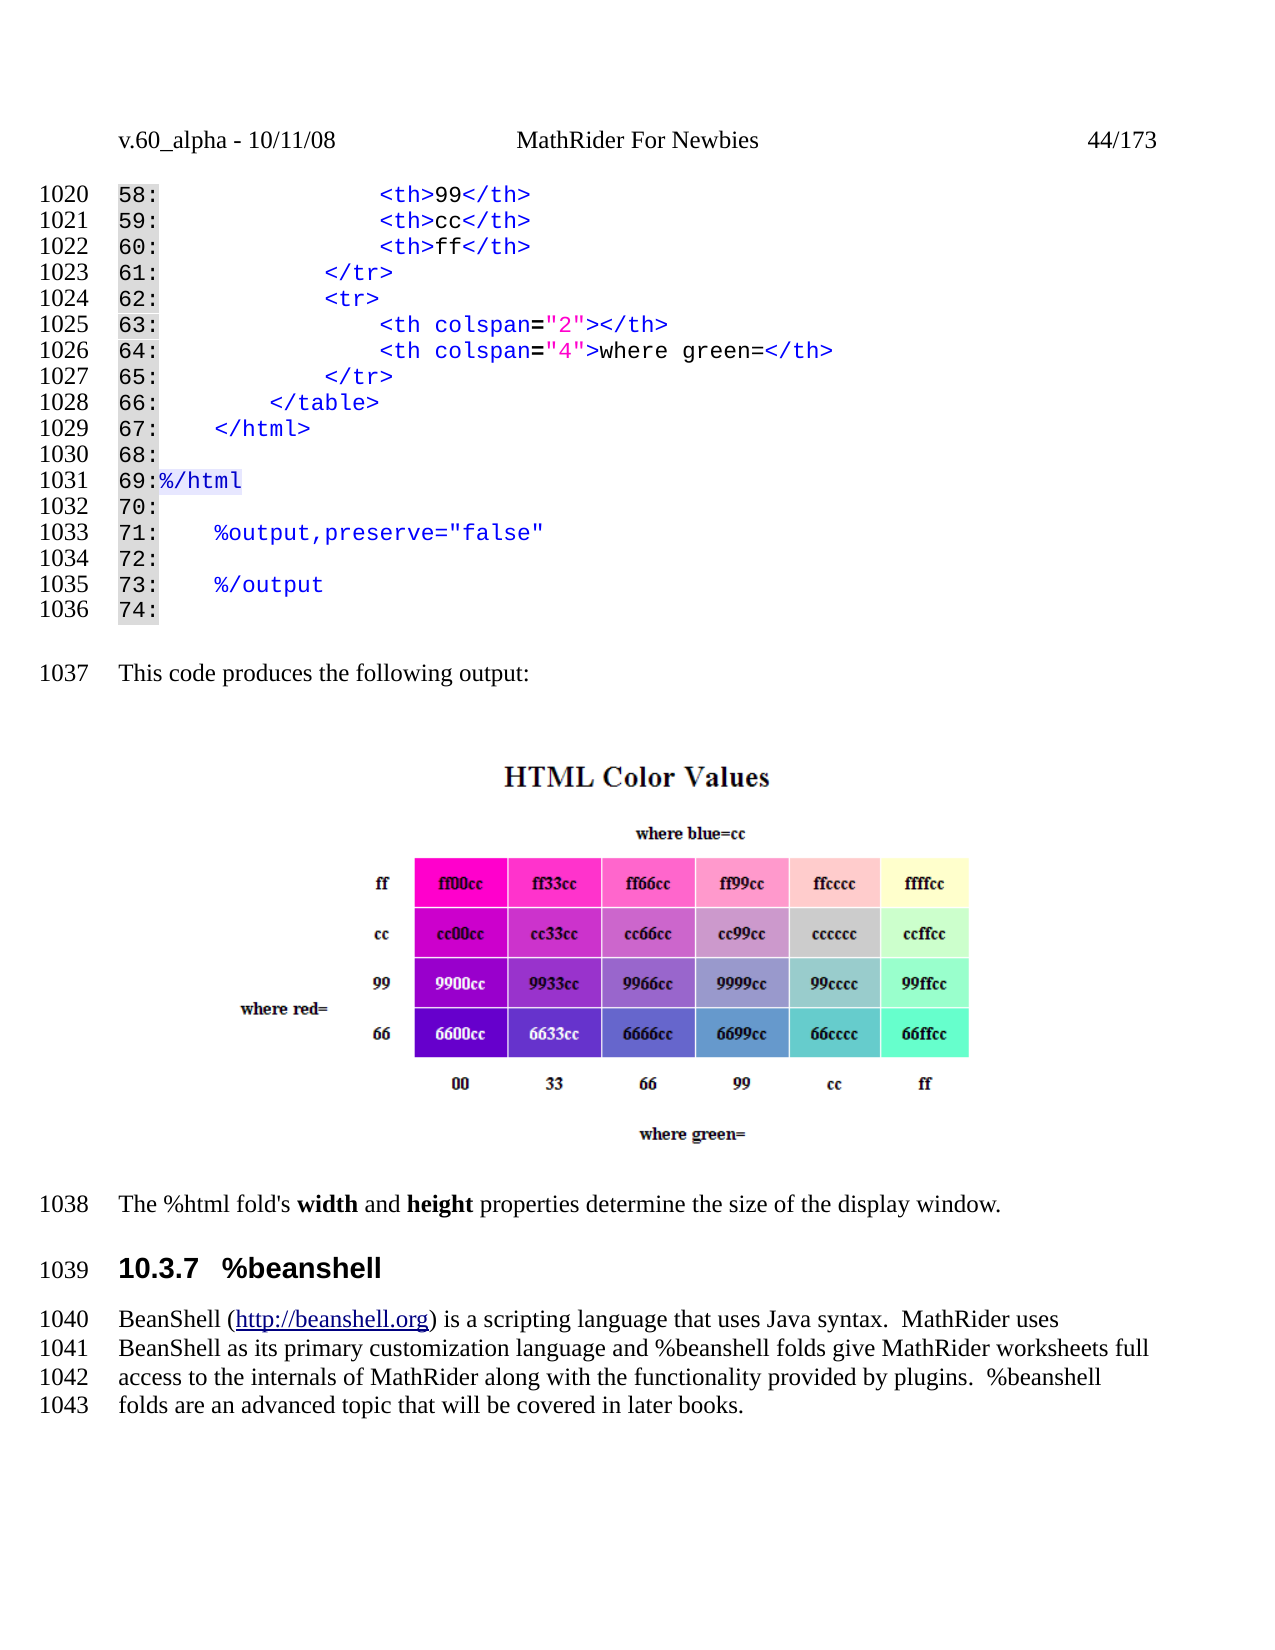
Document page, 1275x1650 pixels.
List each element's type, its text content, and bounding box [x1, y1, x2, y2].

text 58: <th>99</th> [118, 184, 1157, 210]
text 61: </tr> [118, 262, 1157, 288]
text 73: %/output [118, 573, 1157, 599]
text This code produces the following output: [118, 658, 1157, 687]
text 74: [118, 599, 1157, 625]
text 63: <th colspan="2"></th> [118, 313, 1157, 339]
text BeanShell (http://beanshell.org) is a scripting language that uses Java syntax. MathRider uses BeanShell as its primary customization language and %beanshell folds give MathRider worksheets full access to the internals of MathRider along with the functionality provided by plugins. %beanshell folds are an advanced topic that will be covered in later books. [118, 1304, 1157, 1419]
text 60: <th>ff</th> [118, 236, 1157, 262]
subtitle %beanshell [118, 1251, 1157, 1284]
text 64: <th colspan="4">where green=</th> [118, 339, 1157, 365]
text 71: %output,preserve="false" [118, 521, 1157, 547]
text 67: </html> [118, 417, 1157, 443]
text 72: [118, 547, 1157, 573]
text 66: </table> [118, 391, 1157, 417]
text 59: <th>cc</th> [118, 210, 1157, 236]
text 65: </tr> [118, 365, 1157, 391]
text The %html fold's width and height properties determine the size of the display window. [118, 1190, 1157, 1218]
text 69:%/html [118, 469, 1157, 495]
text 68: [118, 443, 1157, 469]
text 62: <tr> [118, 288, 1157, 313]
picture [216, 738, 1059, 1190]
text 70: [118, 495, 1157, 521]
